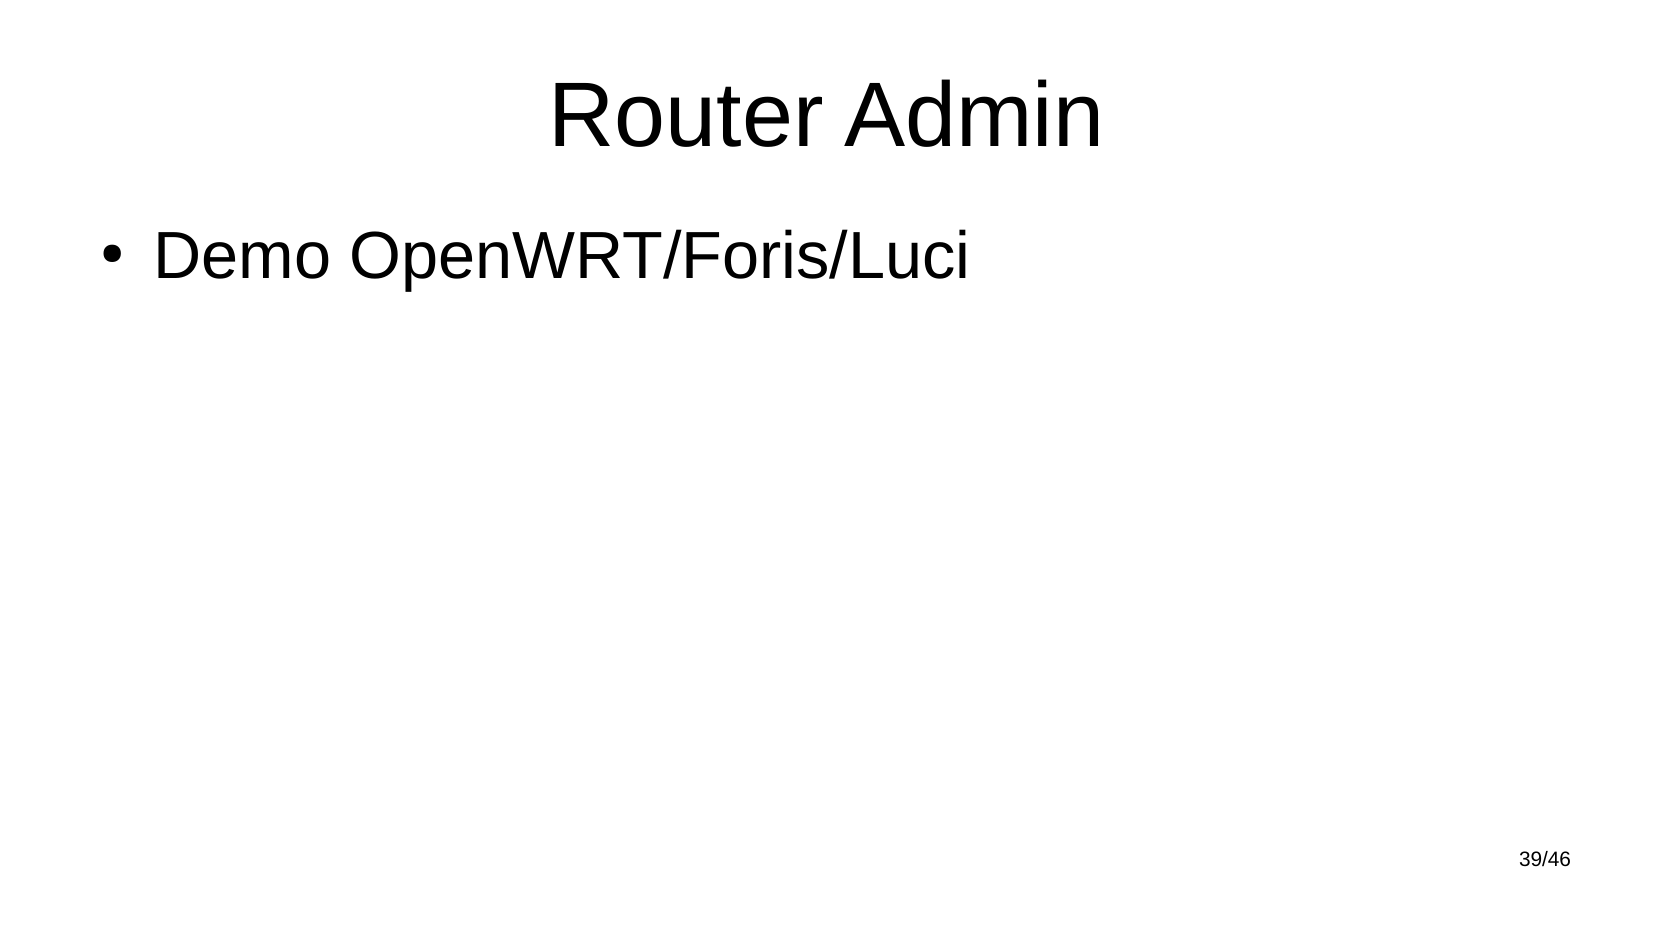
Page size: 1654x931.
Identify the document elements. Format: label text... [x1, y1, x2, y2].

list Demo OpenWRT/Foris/Luci [82, 217, 1571, 758]
title Router Admin [82, 37, 1571, 193]
